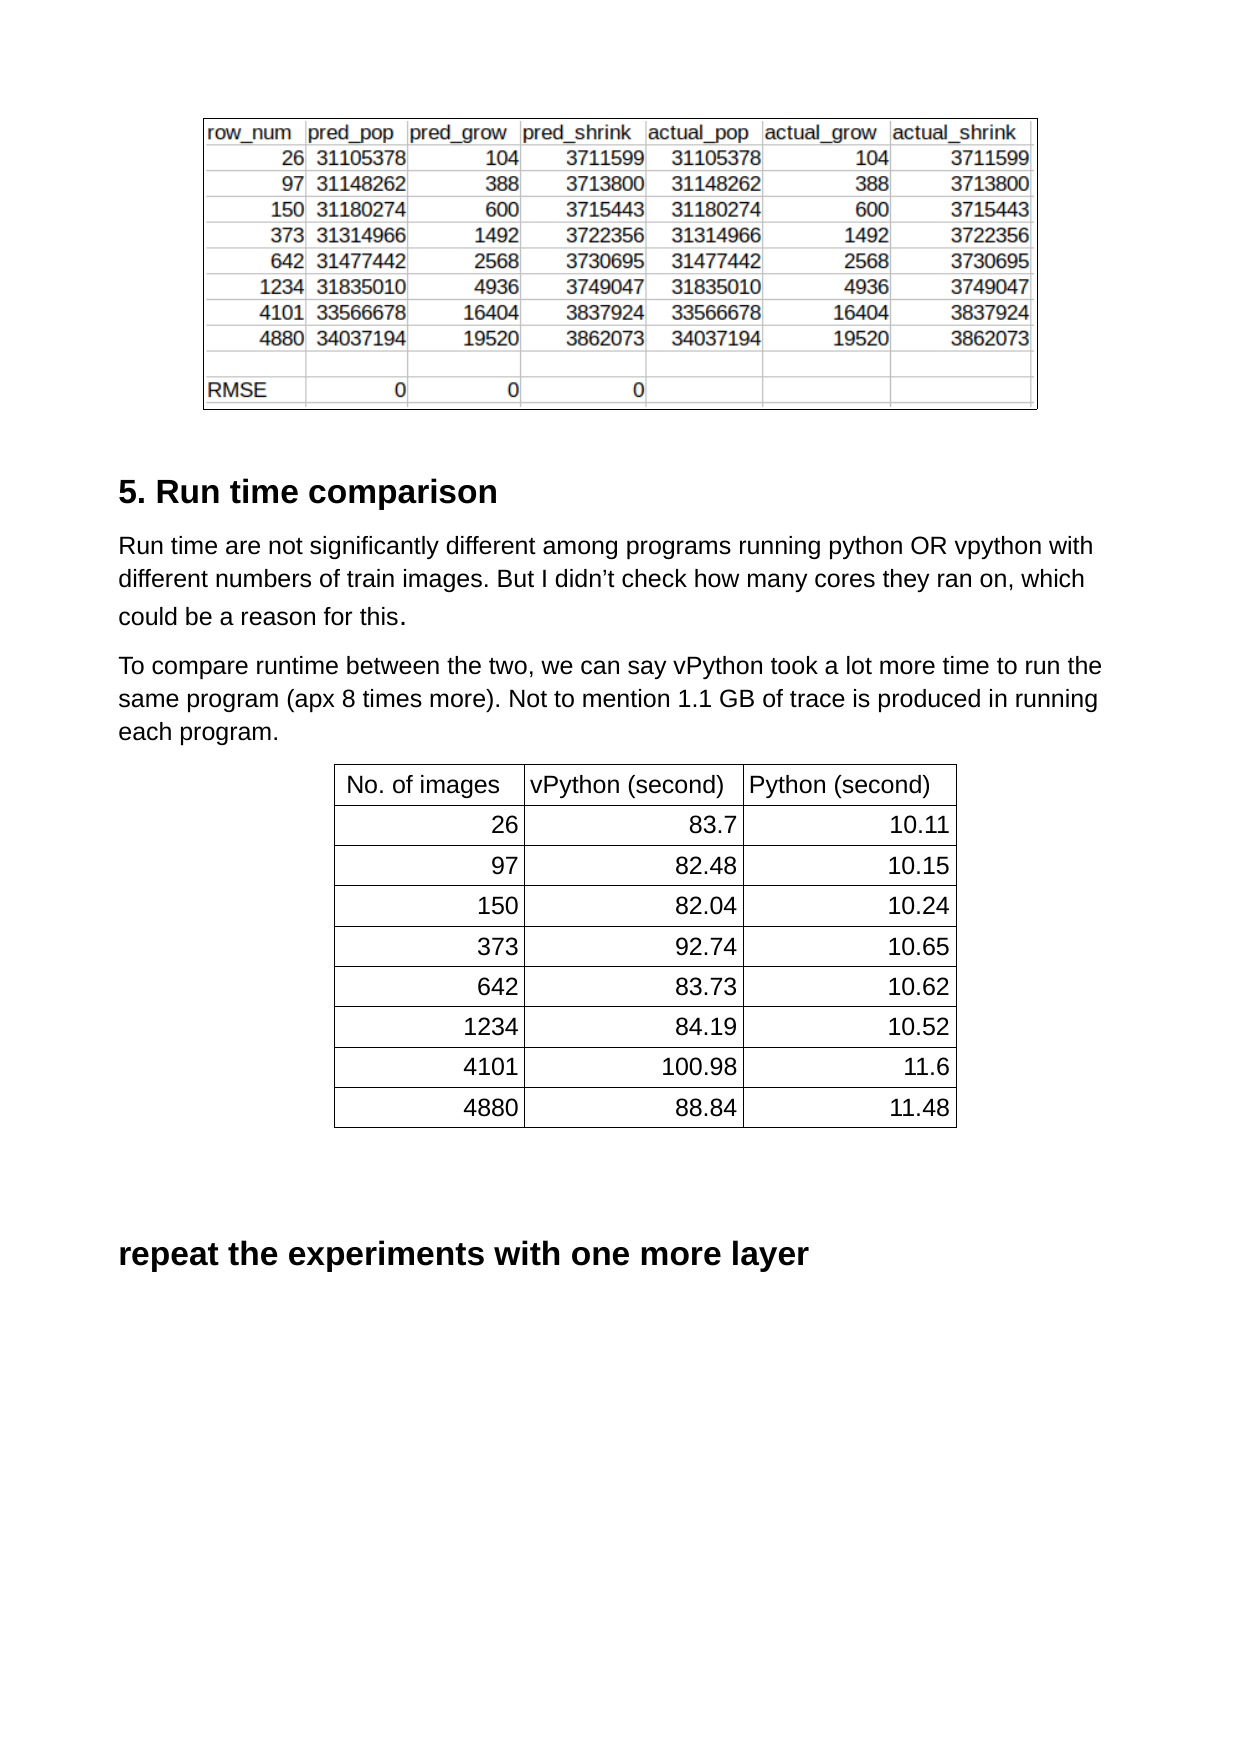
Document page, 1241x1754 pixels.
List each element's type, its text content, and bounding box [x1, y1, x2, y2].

table_cell 11.6 [744, 1048, 956, 1087]
text Run time are not significantly different among programs running python OR vpython with different numbers of train images. But I didn’t check how many cores they ran on, which could be a reason for this. [118, 531, 1122, 631]
table_header Python (second) [744, 765, 956, 805]
table_cell 88.84 [525, 1088, 743, 1127]
table_cell 10.11 [744, 806, 956, 845]
table_cell 373 [335, 927, 524, 966]
table_cell 100.98 [525, 1048, 743, 1087]
table_cell 10.52 [744, 1007, 956, 1047]
table_cell 92.74 [525, 927, 743, 966]
table_cell 4880 [335, 1088, 524, 1127]
table_cell 4101 [335, 1048, 524, 1087]
table_cell 10.62 [744, 967, 956, 1006]
text repeat the experiments with one more layer [118, 1234, 1122, 1272]
table_cell 83.73 [525, 967, 743, 1006]
text 5. Run time comparison [118, 472, 1122, 511]
table_cell 11.48 [744, 1088, 956, 1127]
table_cell 10.65 [744, 927, 956, 966]
text To compare runtime between the two, we can say vPython took a lot more time to run the same program (apx 8 times more). Not to mention 1.1 GB of trace is produced in running each program. [118, 651, 1122, 746]
picture [206, 121, 1034, 407]
table_cell 150 [335, 886, 524, 926]
table_cell 82.04 [525, 886, 743, 926]
table_cell 10.15 [744, 846, 956, 885]
table_cell 10.24 [744, 886, 956, 926]
table_cell 82.48 [525, 846, 743, 885]
table_cell 642 [335, 967, 524, 1006]
table_cell 83.7 [525, 806, 743, 845]
table_cell 1234 [335, 1007, 524, 1047]
table_cell 84.19 [525, 1007, 743, 1047]
table_cell 26 [335, 806, 524, 845]
table_cell 97 [335, 846, 524, 885]
table_header vPython (second) [525, 765, 743, 805]
table_header No. of images [335, 765, 524, 805]
